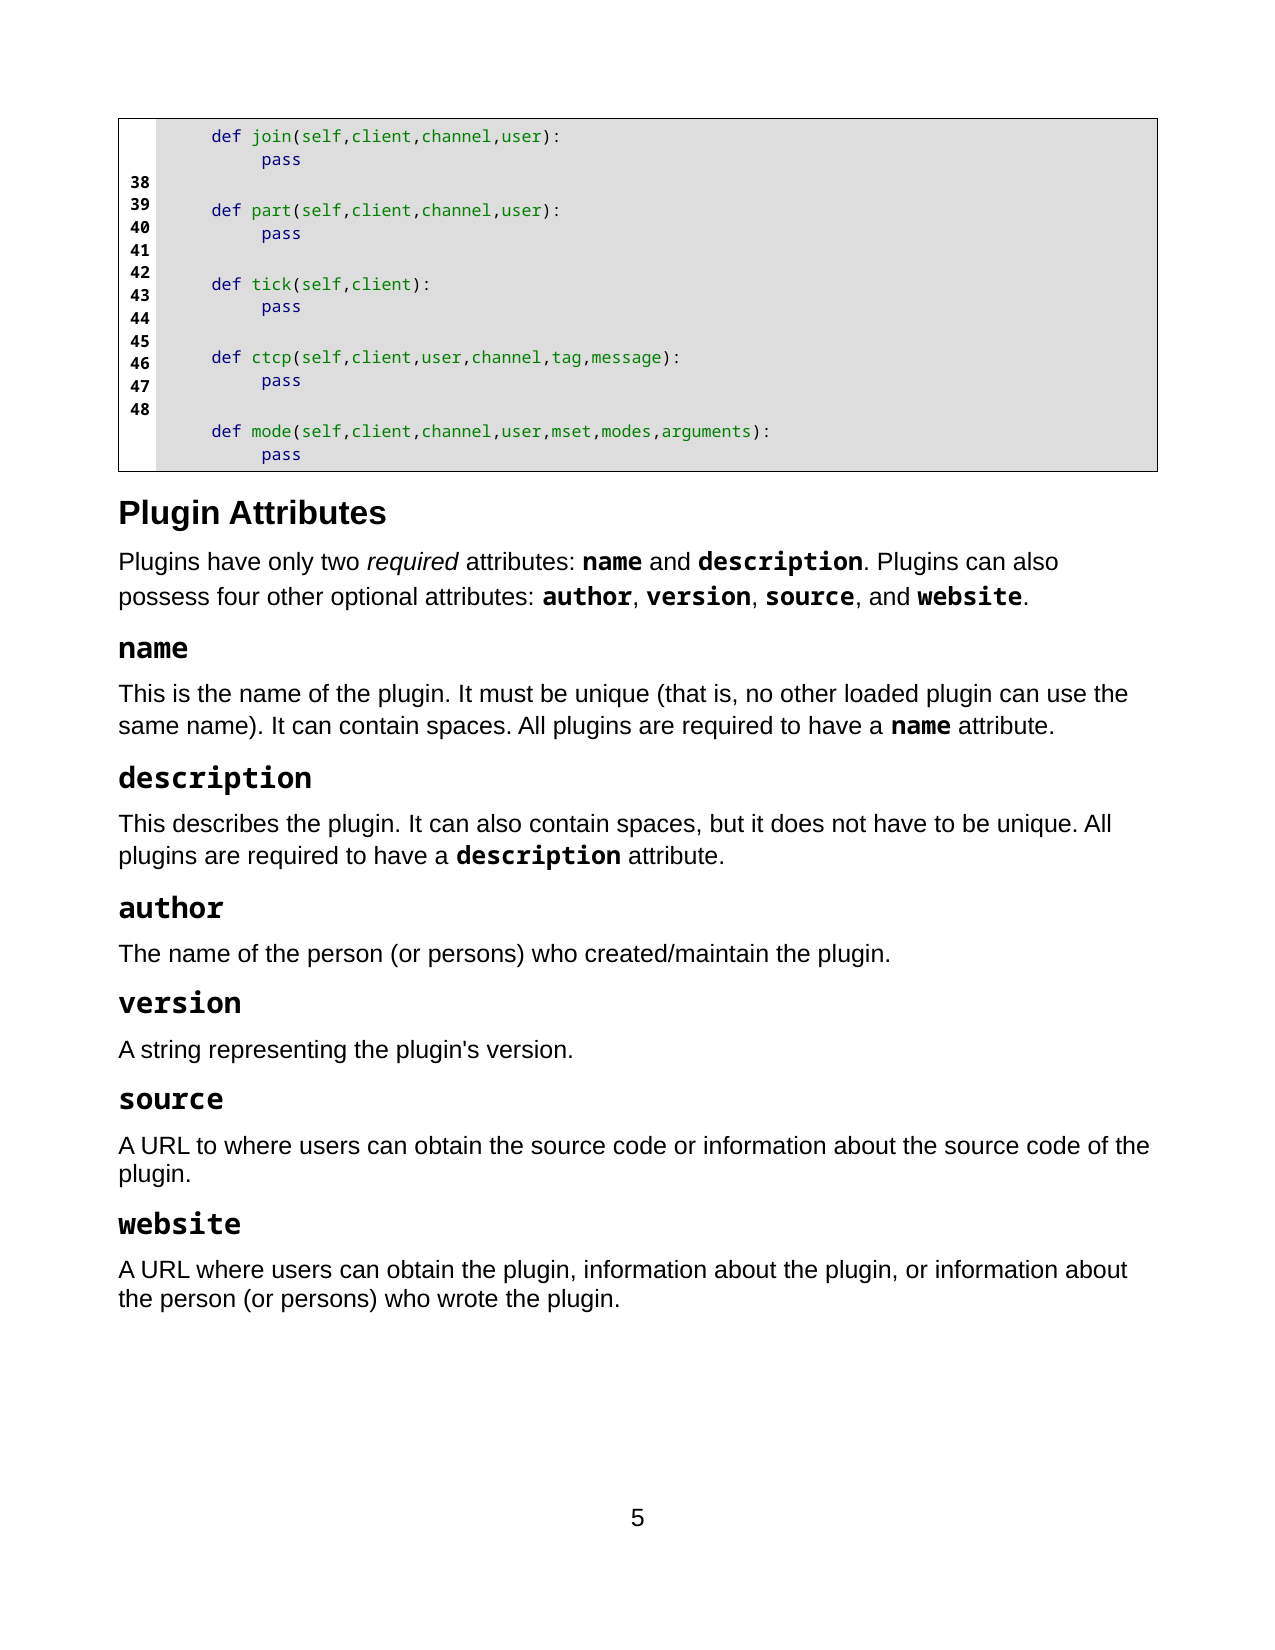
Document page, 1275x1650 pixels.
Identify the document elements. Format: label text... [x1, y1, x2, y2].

text A URL to where users can obtain the source code or information about the source code of the plugin. [118, 1131, 1157, 1188]
text Plugins have only two required attributes: name and description. Plugins can also possess four other optional attributes: author, version, source, and website. [118, 544, 1157, 612]
subtitle source [118, 1078, 1157, 1118]
subtitle name [118, 627, 1157, 667]
table_header 38 39 40 41 42 43 44 45 46 47 48 [119, 119, 156, 471]
subtitle version [118, 982, 1157, 1022]
subtitle website [118, 1203, 1157, 1243]
subtitle description [118, 757, 1157, 797]
text The name of the person (or persons) who created/maintain the plugin. [118, 939, 1157, 968]
subtitle Plugin Attributes [118, 493, 1157, 532]
text A URL where users can obtain the plugin, information about the plugin, or information about the person (or persons) who wrote the plugin. [118, 1255, 1157, 1313]
text This describes the plugin. It can also contain spaces, but it does not have to be unique. All plugins are required to have a description attribute. [118, 809, 1157, 872]
table_header def join(self,client,channel,user): pass def part(self,client,channel,user): pass def tick(self,client): pass def ctcp(self,client,user,channel,tag,message): pass def mode(self,client,channel,user,mset,modes,arguments): pass [156, 119, 1157, 471]
subtitle author [118, 887, 1157, 927]
text This is the name of the plugin. It must be unique (that is, no other loaded plugin can use the same name). It can contain spaces. All plugins are required to have a name attribute. [118, 679, 1157, 742]
text A string representing the plugin's version. [118, 1035, 1157, 1064]
